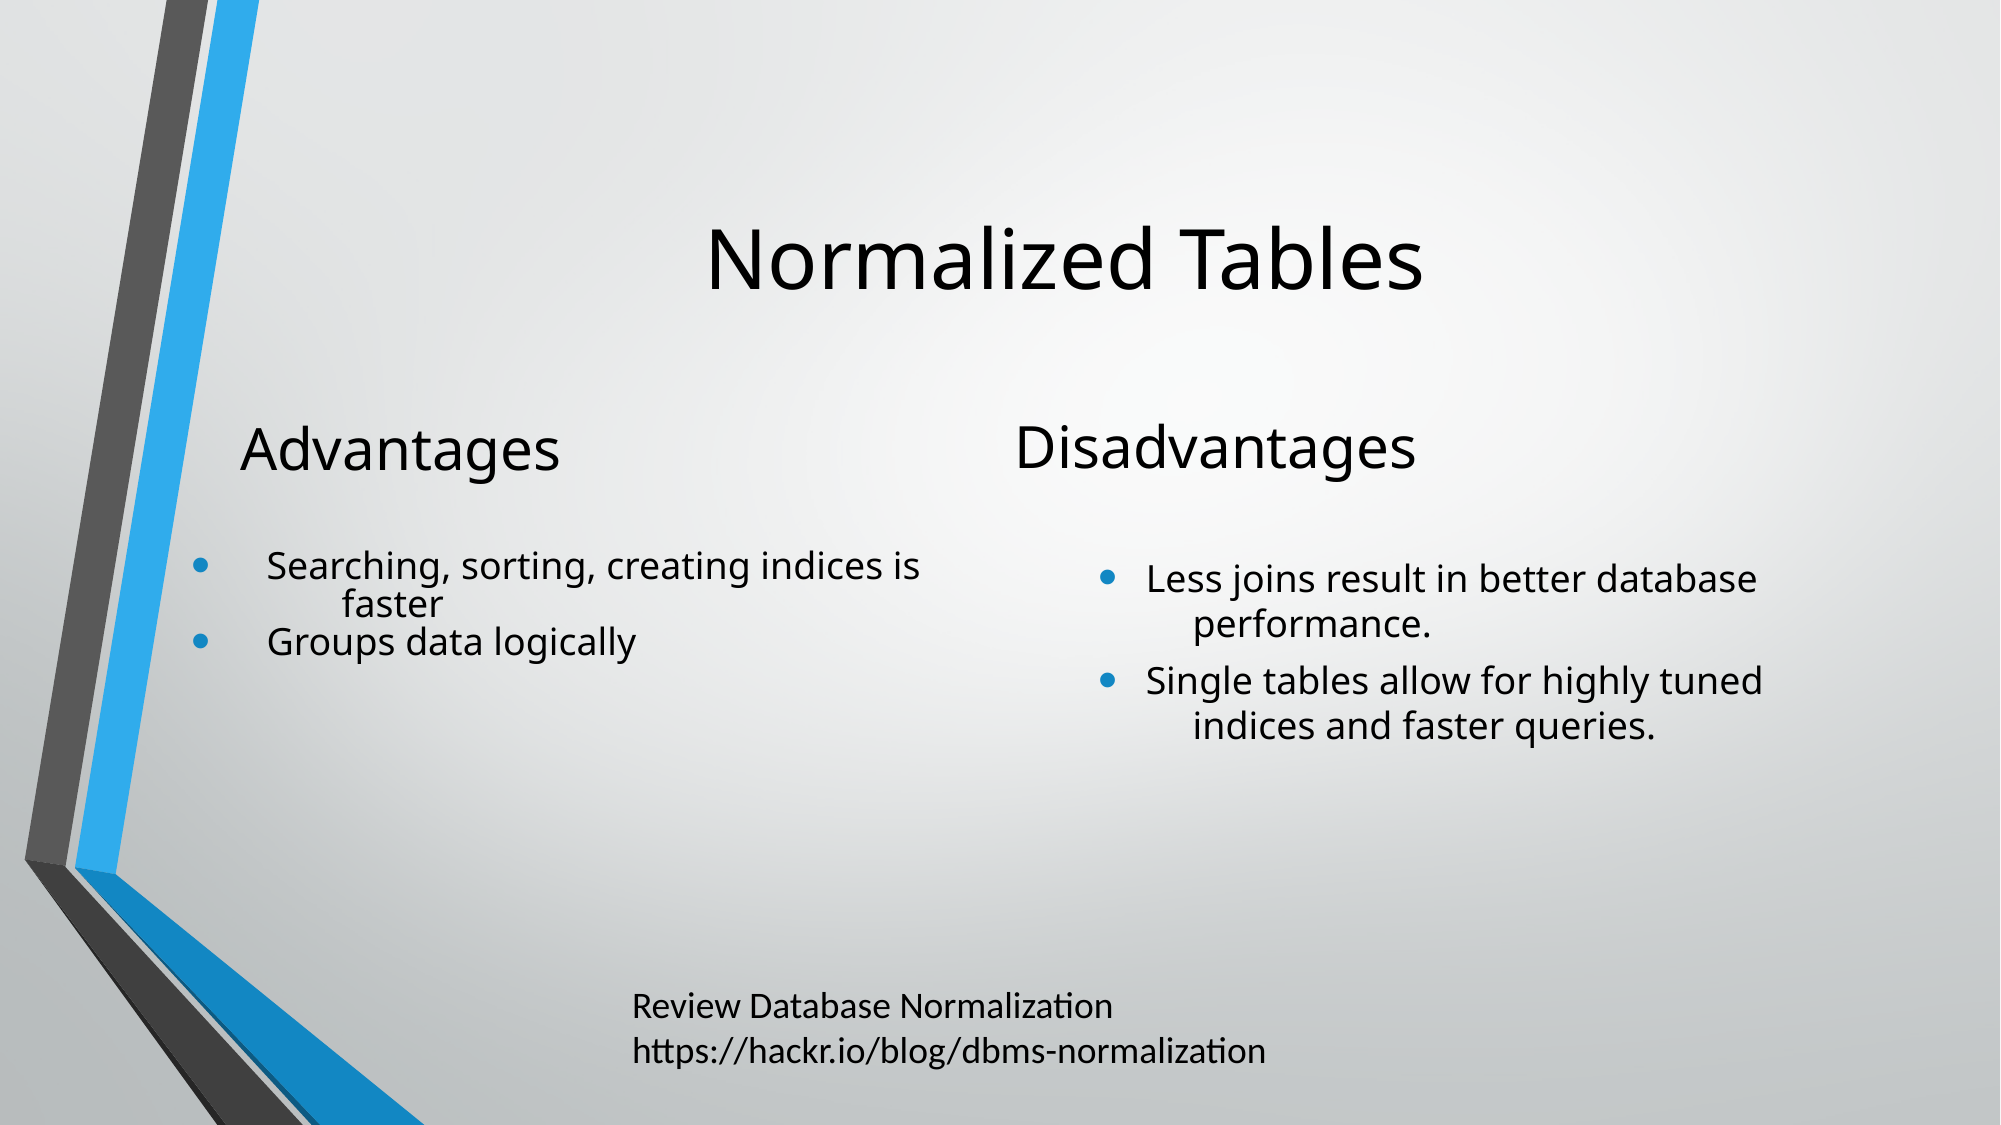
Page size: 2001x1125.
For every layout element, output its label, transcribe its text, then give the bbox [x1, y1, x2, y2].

list Searching, sorting, creating indices is faster Groups data logically [176, 542, 939, 952]
list Less joins result in better database performance. Single tables allow for highly tuned indices and faster queries. [1083, 547, 1887, 951]
title Normalized Tables [243, 112, 1887, 400]
text_box Review Database Normalization https://hackr.io/blog/dbms-normalization [617, 973, 1282, 1078]
list Advantages [225, 354, 954, 490]
list Disadvantages [999, 356, 1762, 489]
